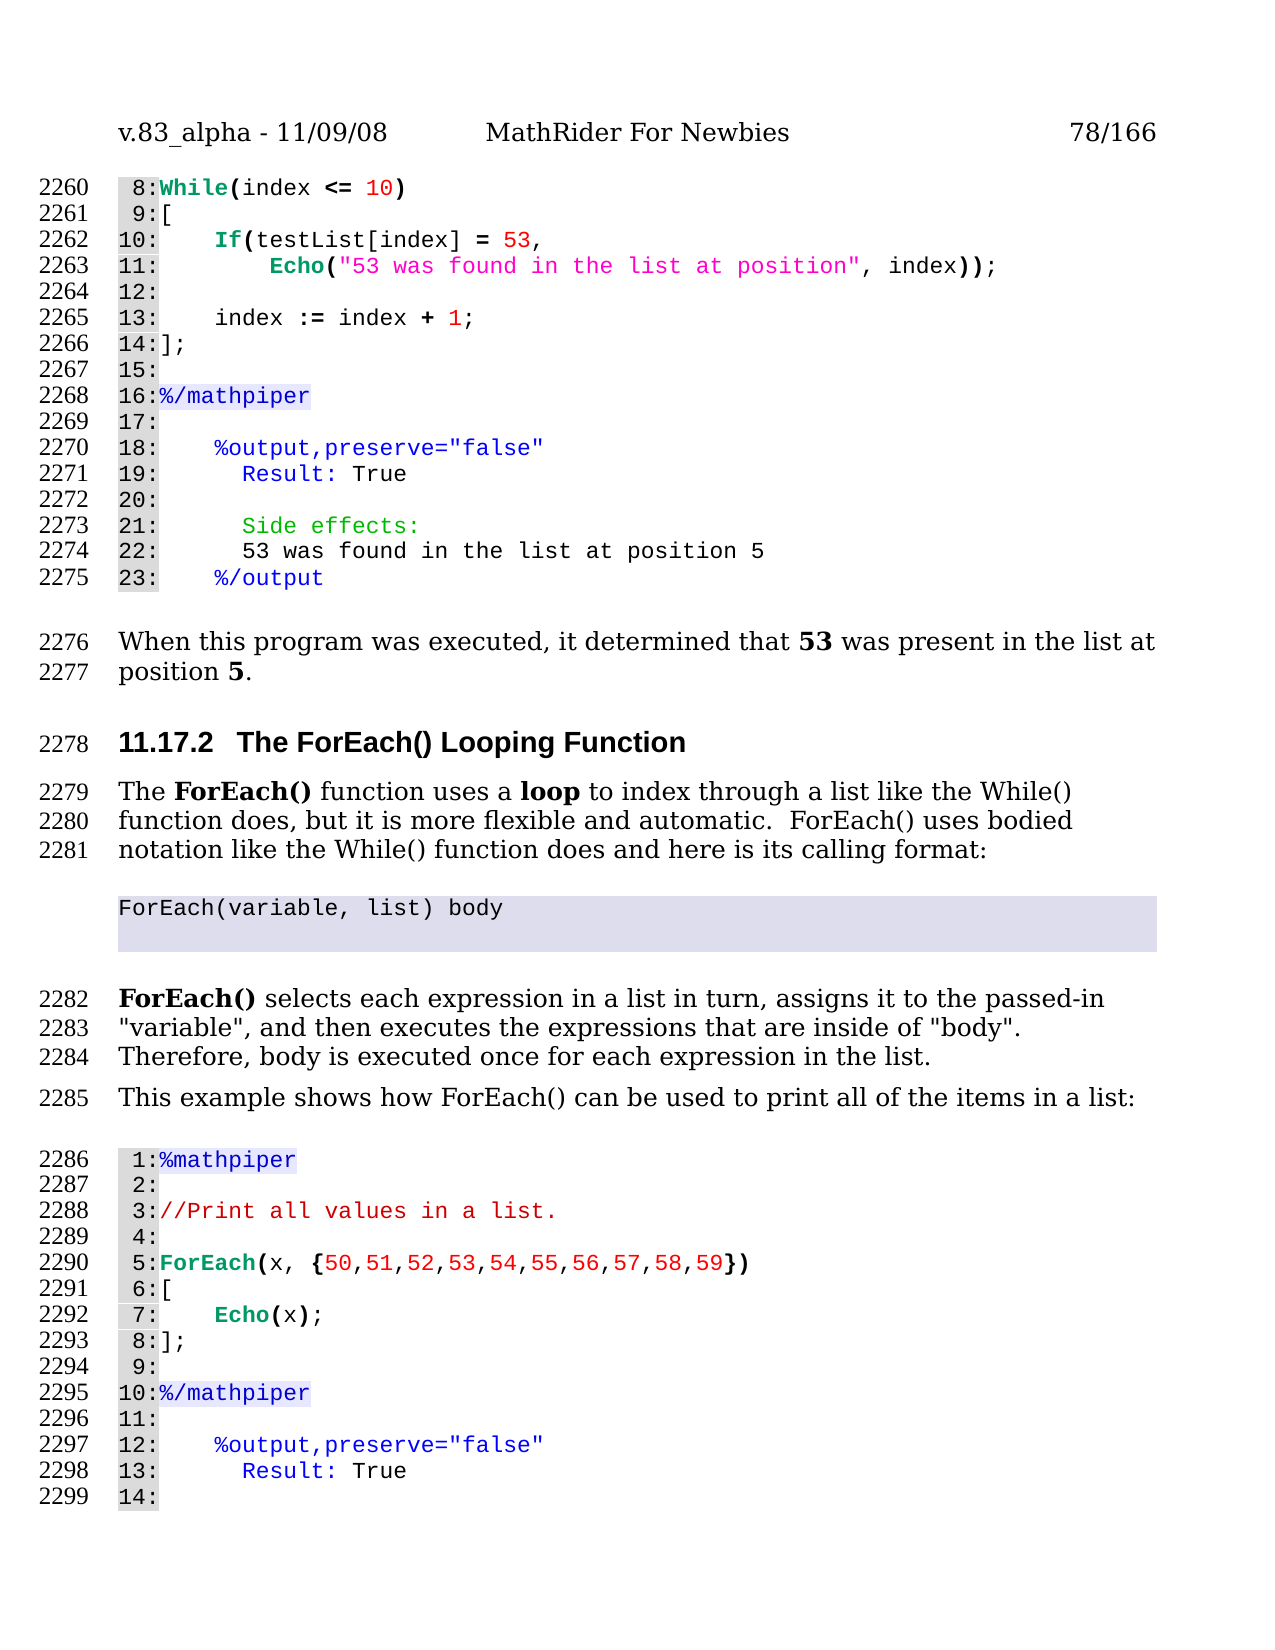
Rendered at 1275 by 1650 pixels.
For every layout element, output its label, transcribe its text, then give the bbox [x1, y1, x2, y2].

text 2: [118, 1174, 1157, 1200]
text 3://Print all values in a list. [118, 1200, 1157, 1226]
text 4: [118, 1226, 1157, 1252]
text 23: %/output [118, 566, 1157, 592]
text 14:]; [118, 332, 1157, 358]
text 16:%/mathpiper [118, 384, 1157, 410]
text 7: Echo(x); [118, 1303, 1157, 1329]
text 20: [118, 488, 1157, 514]
text 11: Echo("53 was found in the list at position", index)); [118, 254, 1157, 281]
table_header ForEach(variable, list) body [118, 896, 1157, 952]
subtitle The ForEach() Looping Function [118, 725, 1157, 759]
text 21: Side effects: [118, 514, 1157, 540]
text 1:%mathpiper [118, 1148, 1157, 1174]
text 22: 53 was found in the list at position 5 [118, 540, 1157, 566]
text 13: Result: True [118, 1459, 1157, 1485]
text 14: [118, 1485, 1157, 1511]
text When this program was executed, it determined that 53 was present in the list at position 5. [118, 627, 1157, 686]
text 12: %output,preserve="false" [118, 1433, 1157, 1459]
text 12: [118, 281, 1157, 306]
text ForEach() selects each expression in a list in turn, assigns it to the passed-in "variable", and then executes the expressions that are inside of "body". Therefore, body is executed once for each expression in the list. [118, 984, 1157, 1071]
text 8:While(index <= 10) [118, 177, 1157, 203]
text 19: Result: True [118, 462, 1157, 488]
text 15: [118, 358, 1157, 384]
text The ForEach() function uses a loop to index through a list like the While() function does, but it is more flexible and automatic. ForEach() uses bodied notation like the While() function does and here is its calling format: [118, 777, 1157, 864]
text 8:]; [118, 1329, 1157, 1355]
text 13: index := index + 1; [118, 306, 1157, 332]
text 18: %output,preserve="false" [118, 436, 1157, 462]
text 10:%/mathpiper [118, 1381, 1157, 1407]
text 10: If(testList[index] = 53, [118, 229, 1157, 254]
text This example shows how ForEach() can be used to print all of the items in a list: [118, 1083, 1157, 1113]
text 5:ForEach(x, {50,51,52,53,54,55,56,57,58,59}) [118, 1252, 1157, 1278]
text 9: [118, 1355, 1157, 1381]
text 11: [118, 1407, 1157, 1433]
text 9:[ [118, 203, 1157, 229]
text 6:[ [118, 1278, 1157, 1303]
text 17: [118, 410, 1157, 436]
